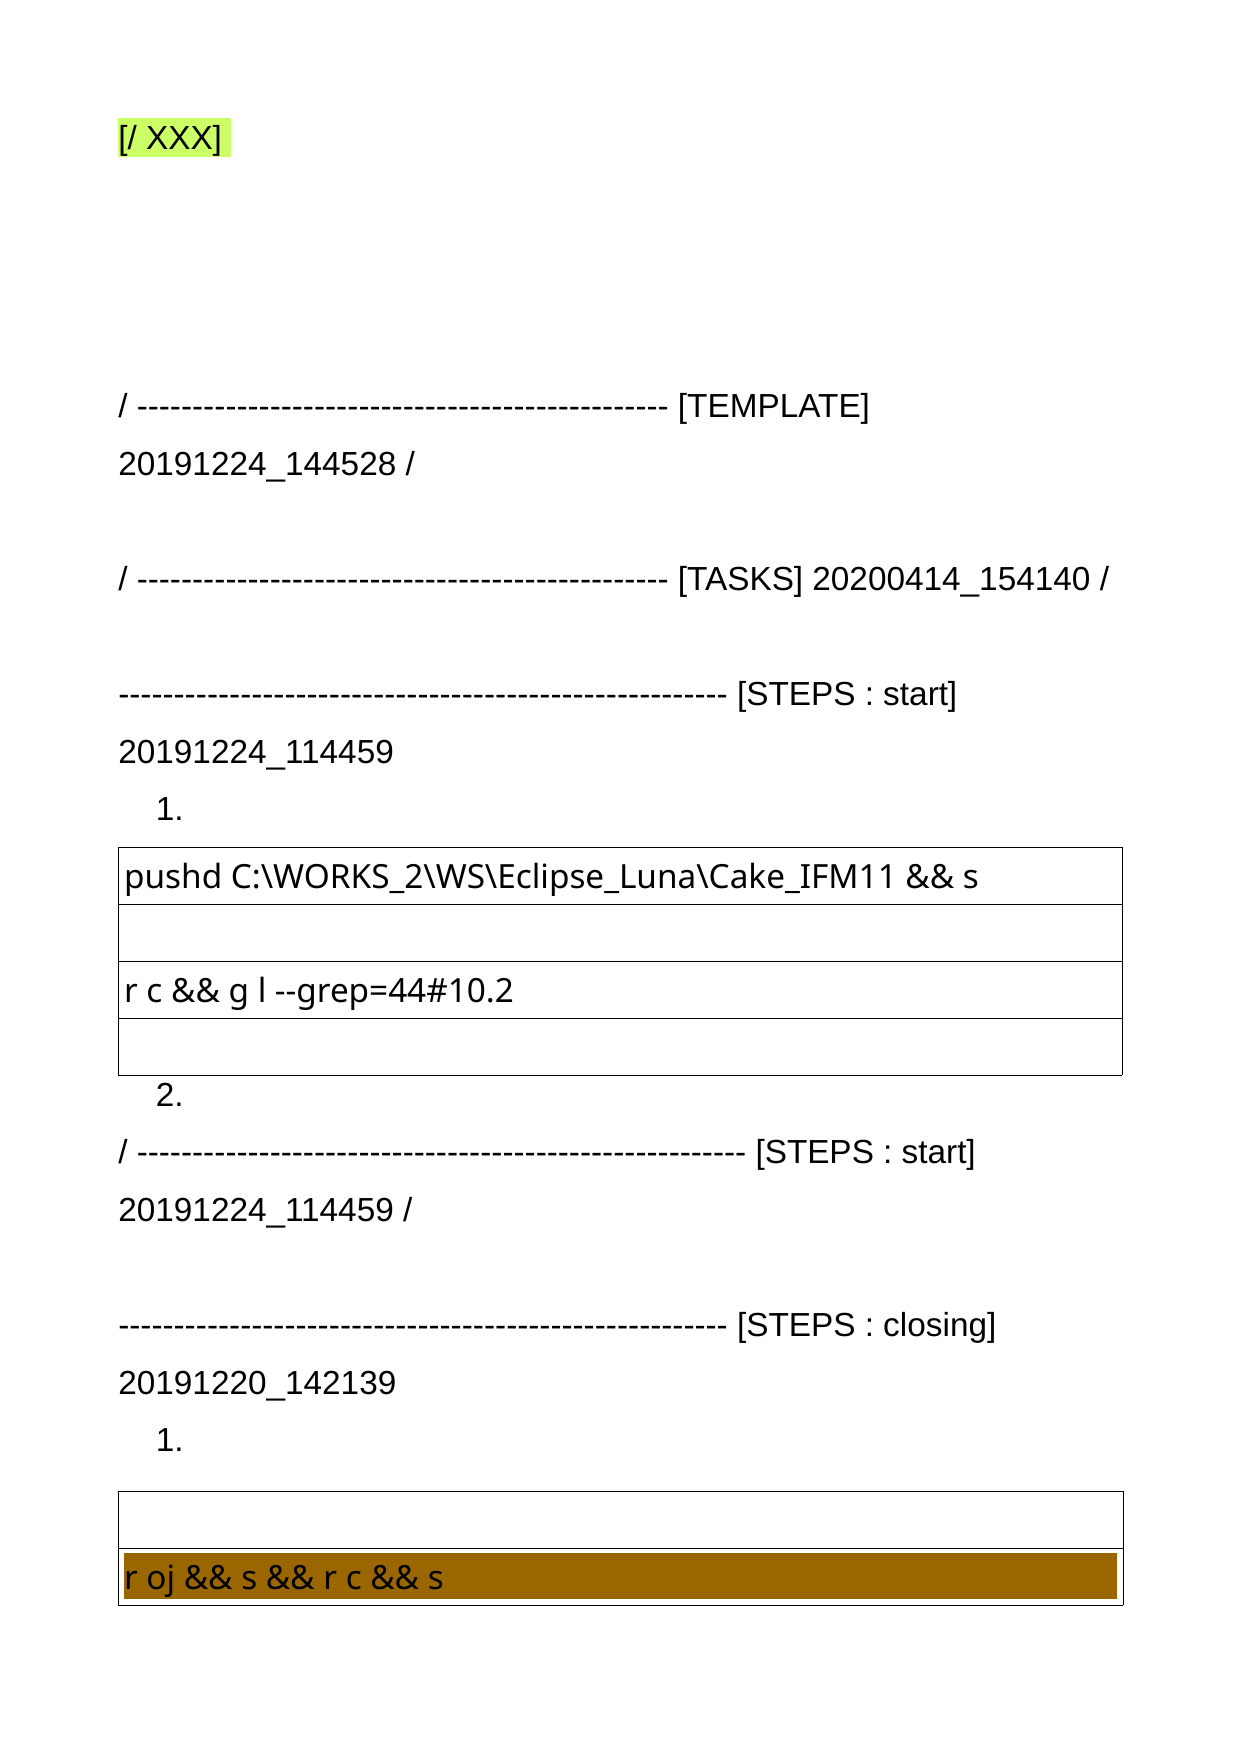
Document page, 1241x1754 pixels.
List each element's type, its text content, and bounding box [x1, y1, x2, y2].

table_header [119, 1492, 1123, 1548]
text / ------------------------------------------------ [TASKS] 20200414_154140 / [118, 559, 1122, 597]
text ------------------------------------------------------- [STEPS : closing] 20191220_142139 [118, 1305, 1122, 1401]
table_cell [119, 905, 1122, 961]
text ------------------------------------------------------- [STEPS : start] 20191224_114459 [118, 674, 1122, 770]
table_cell r c && g l --grep=44#10.2 [119, 962, 1122, 1018]
table_cell r oj && s && r c && s [119, 1549, 1123, 1604]
table_header pushd C:\WORKS_2\WS\Eclipse_Luna\Cake_IFM11 && s [119, 848, 1122, 904]
table_cell [119, 1019, 1122, 1075]
text / ------------------------------------------------ [TEMPLATE] 20191224_144528 / [118, 386, 1122, 482]
text [/ XXX] [118, 118, 1122, 157]
text / ------------------------------------------------------- [STEPS : start] 20191224_114459 / [118, 1132, 1122, 1228]
